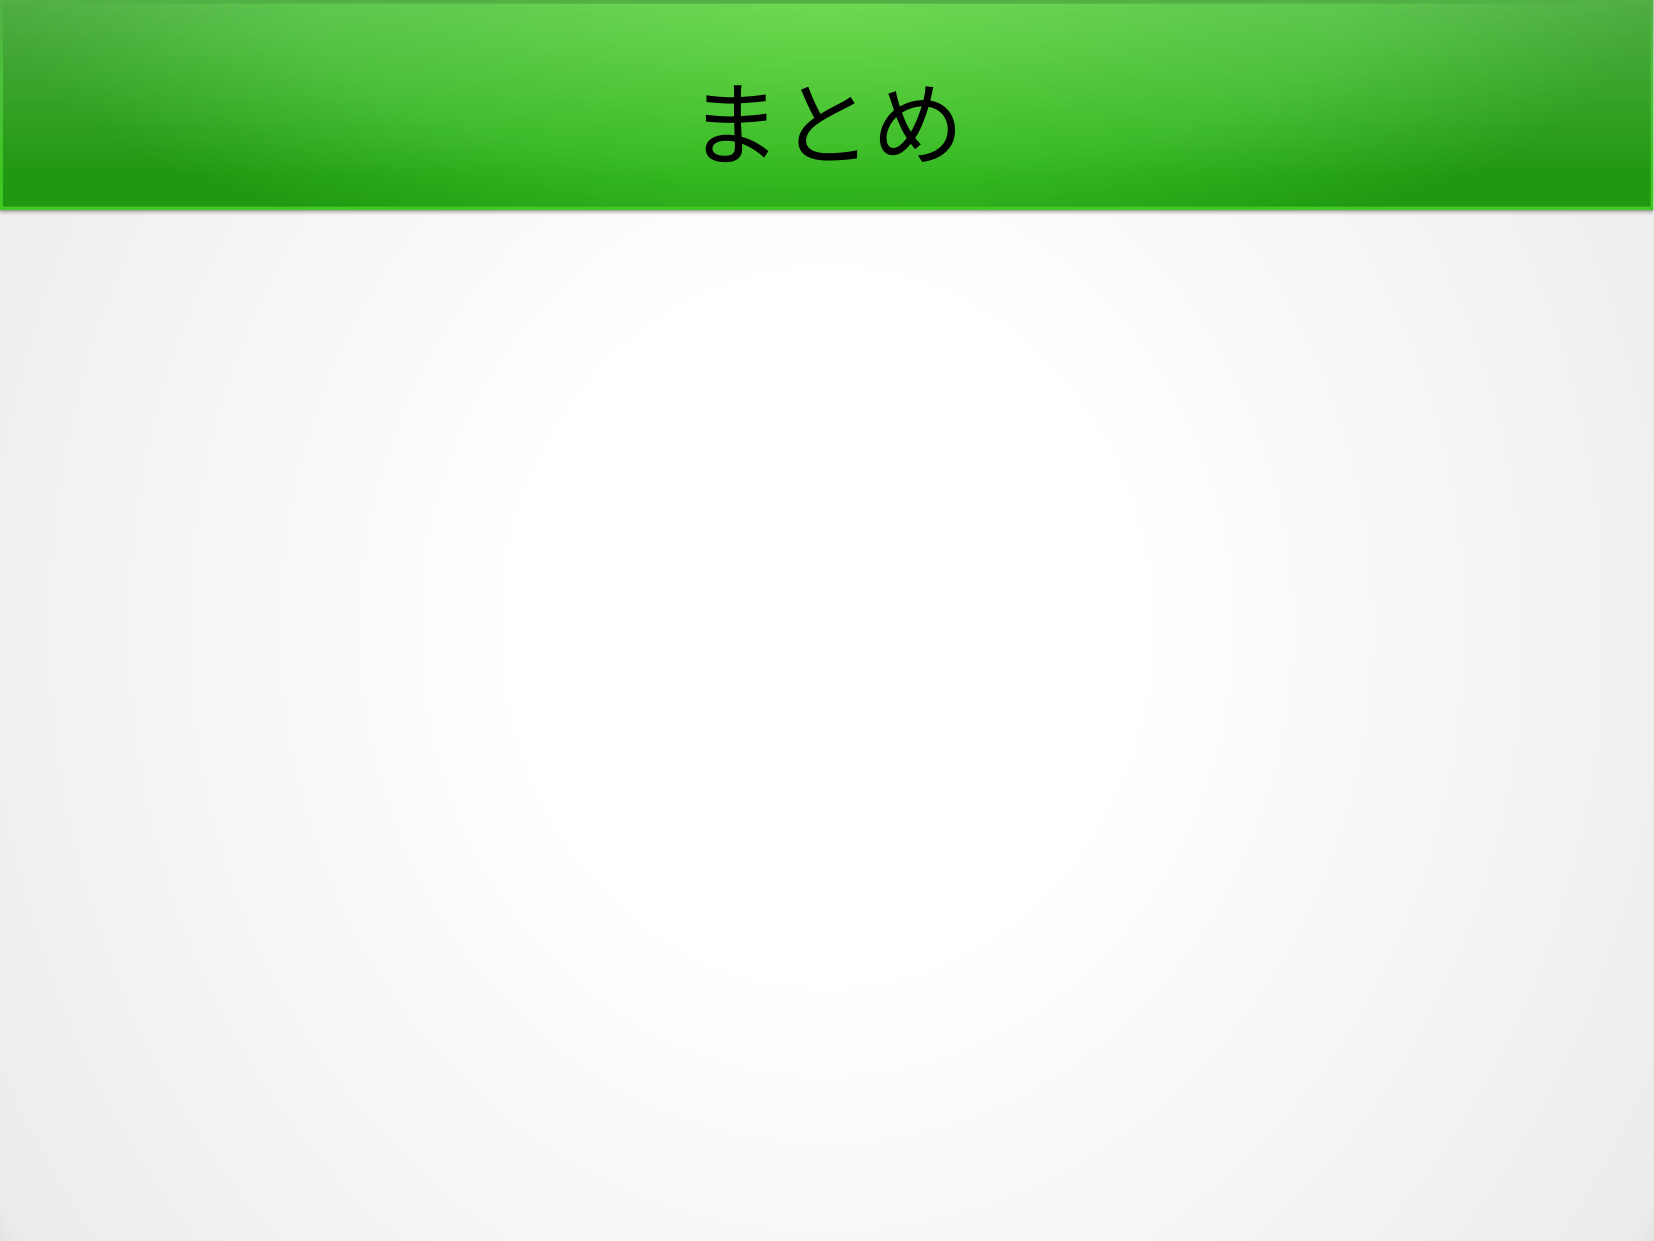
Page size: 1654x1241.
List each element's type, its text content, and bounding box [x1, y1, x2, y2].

title まとめ [82, 47, 1571, 189]
